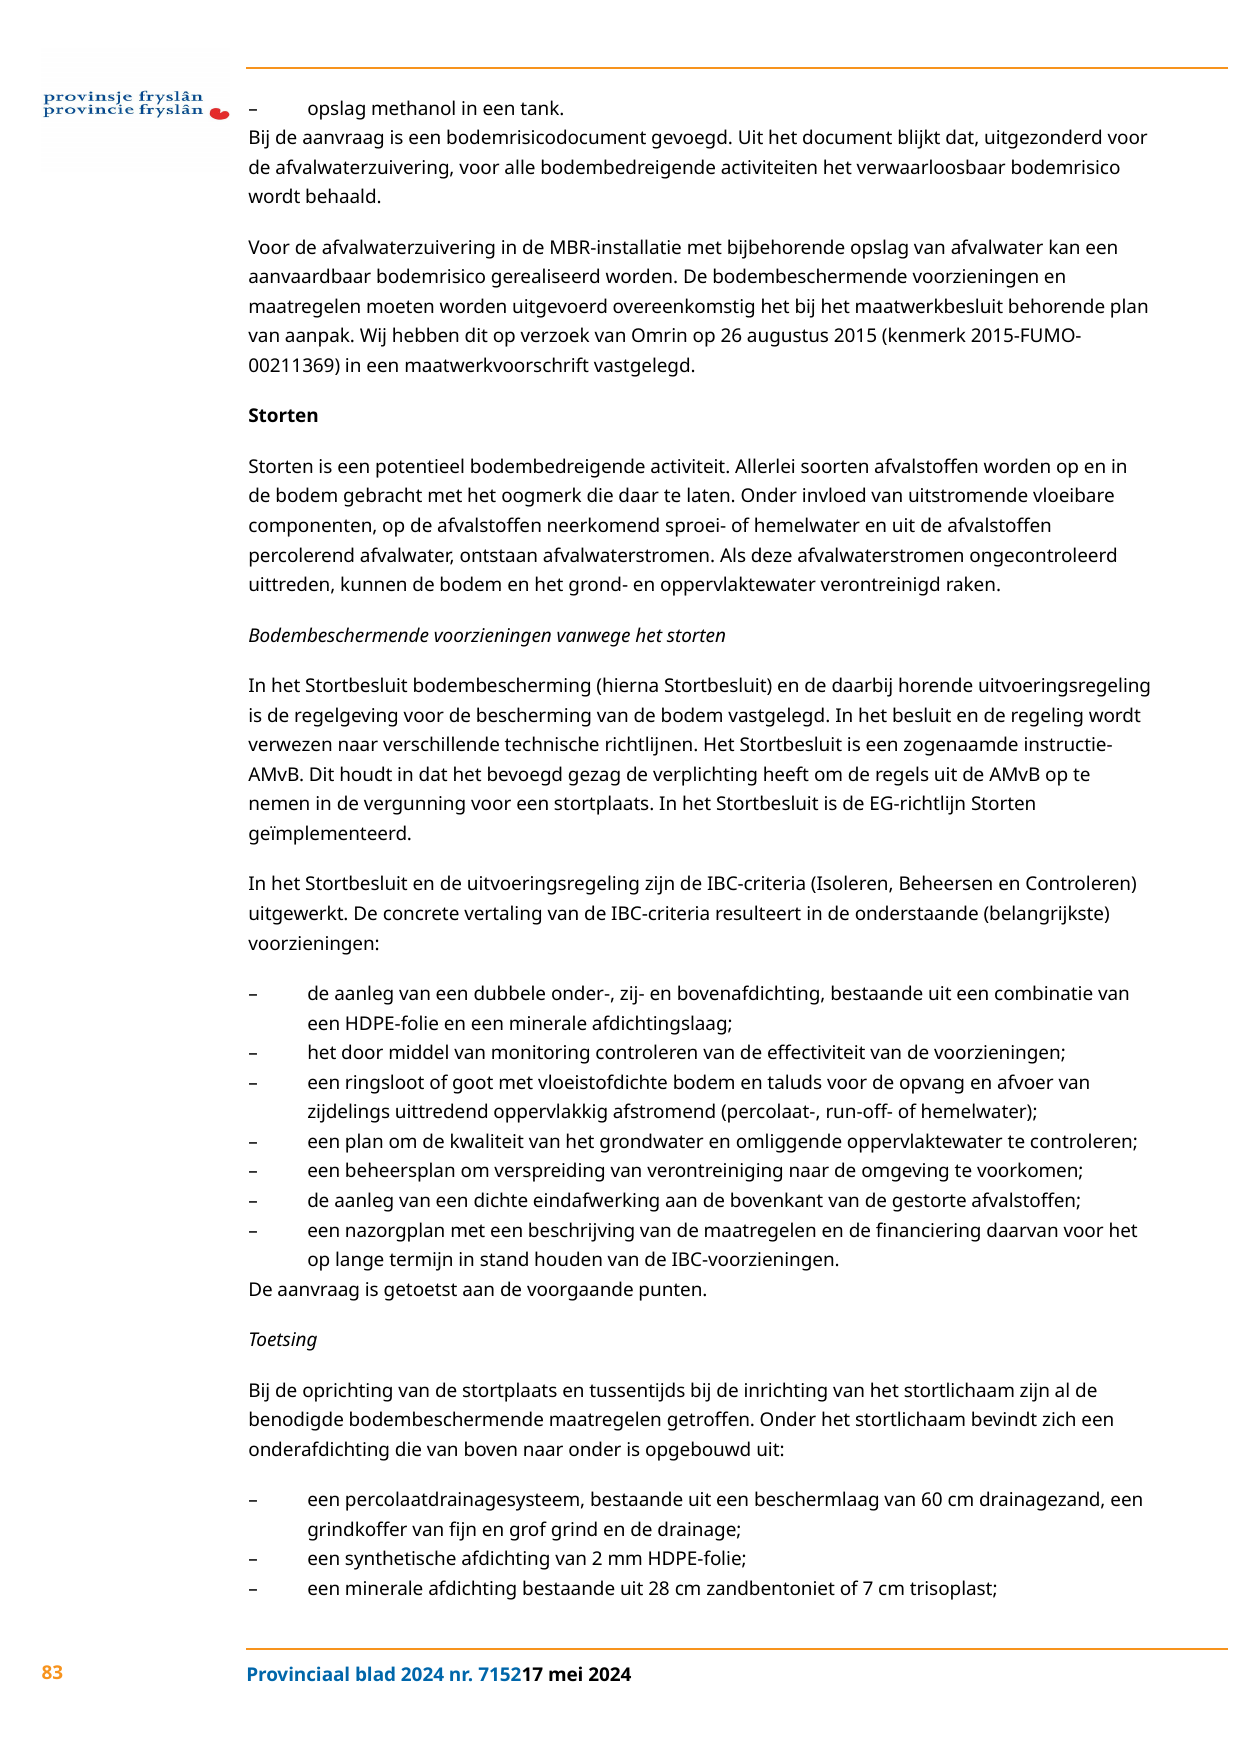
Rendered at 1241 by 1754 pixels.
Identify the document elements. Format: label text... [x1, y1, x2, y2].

text Storten [248, 403, 1152, 428]
text Bij de oprichting van de stortplaats en tussentijds bij de inrichting van het stortlichaam zijn al de benodigde bodembeschermende maatregelen getroffen. Onder het stortlichaam bevindt zich een onderafdichting die van boven naar onder is opgebouwd uit: [248, 1377, 1152, 1462]
list het door middel van monitoring controleren van de effectiviteit van de voorzieningen; [248, 1039, 1152, 1065]
text De aanvraag is getoetst aan de voorgaande punten. [248, 1276, 1152, 1302]
list de aanleg van een dichte eindafwerking aan de bovenkant van de gestorte afvalstoffen; [248, 1187, 1152, 1213]
list een percolaatdrainagesysteem, bestaande uit een beschermlaag van 60 cm drainagezand, een grindkoffer van fijn en grof grind en de drainage; [248, 1486, 1152, 1542]
text Bij de aanvraag is een bodemrisicodocument gevoegd. Uit het document blijkt dat, uitgezonderd voor de afvalwaterzuivering, voor alle bodembedreigende activiteiten het verwaarloosbaar bodemrisico wordt behaald. [248, 124, 1152, 209]
list de aanleg van een dubbele onder-, zij- en bovenafdichting, bestaande uit een combinatie van een HDPE-folie en een minerale afdichtingslaag; [248, 980, 1152, 1036]
list een nazorgplan met een beschrijving van de maatregelen en de financiering daarvan voor het op lange termijn in stand houden van de IBC-voorzieningen. [248, 1217, 1152, 1272]
list opslag methanol in een tank. [248, 95, 1152, 121]
picture [41, 47, 231, 172]
list een plan om de kwaliteit van het grondwater en omliggende oppervlaktewater te controleren; [248, 1128, 1152, 1154]
text Bodembeschermende voorzieningen vanwege het storten [248, 622, 1152, 648]
text Storten is een potentieel bodembedreigende activiteit. Allerlei soorten afvalstoffen worden op en in de bodem gebracht met het oogmerk die daar te laten. Onder invloed van uitstromende vloeibare componenten, op de afvalstoffen neerkomend sproei- of hemelwater en uit de afvalstoffen percolerend afvalwater, ontstaan afvalwaterstromen. Als deze afvalwaterstromen ongecontroleerd uittreden, kunnen de bodem en het grond- en oppervlaktewater verontreinigd raken. [248, 453, 1152, 597]
list een synthetische afdichting van 2 mm HDPE-folie; [248, 1546, 1152, 1571]
text In het Stortbesluit en de uitvoeringsregeling zijn de IBC-criteria (Isoleren, Beheersen en Controleren) uitgewerkt. De concrete vertaling van de IBC-criteria resulteert in de onderstaande (belangrijkste) voorzieningen: [248, 871, 1152, 956]
list een ringsloot of goot met vloeistofdichte bodem en taluds voor de opvang en afvoer van zijdelings uittredend oppervlakkig afstromend (percolaat-, run-off- of hemelwater); [248, 1069, 1152, 1124]
list een beheersplan om verspreiding van verontreiniging naar de omgeving te voorkomen; [248, 1158, 1152, 1183]
text In het Stortbesluit bodembescherming (hierna Stortbesluit) en de daarbij horende uitvoeringsregeling is de regelgeving voor de bescherming van de bodem vastgelegd. In het besluit en de regeling wordt verwezen naar verschillende technische richtlijnen. Het Stortbesluit is een zogenaamde instructie-AMvB. Dit houdt in dat het bevoegd gezag de verplichting heeft om de regels uit de AMvB op te nemen in de vergunning voor een stortplaats. In het Stortbesluit is de EG-richtlijn Storten geïmplementeerd. [248, 672, 1152, 846]
list een minerale afdichting bestaande uit 28 cm zandbentoniet of 7 cm trisoplast; [248, 1575, 1152, 1601]
text Voor de afvalwaterzuivering in de MBR-installatie met bijbehorende opslag van afvalwater kan een aanvaardbaar bodemrisico gerealiseerd worden. De bodembeschermende voorzieningen en maatregelen moeten worden uitgevoerd overeenkomstig het bij het maatwerkbesluit behorende plan van aanpak. Wij hebben dit op verzoek van Omrin op 26 augustus 2015 (kenmerk 2015-FUMO-00211369) in een maatwerkvoorschrift vastgelegd. [248, 234, 1152, 378]
text Toetsing [248, 1326, 1152, 1352]
